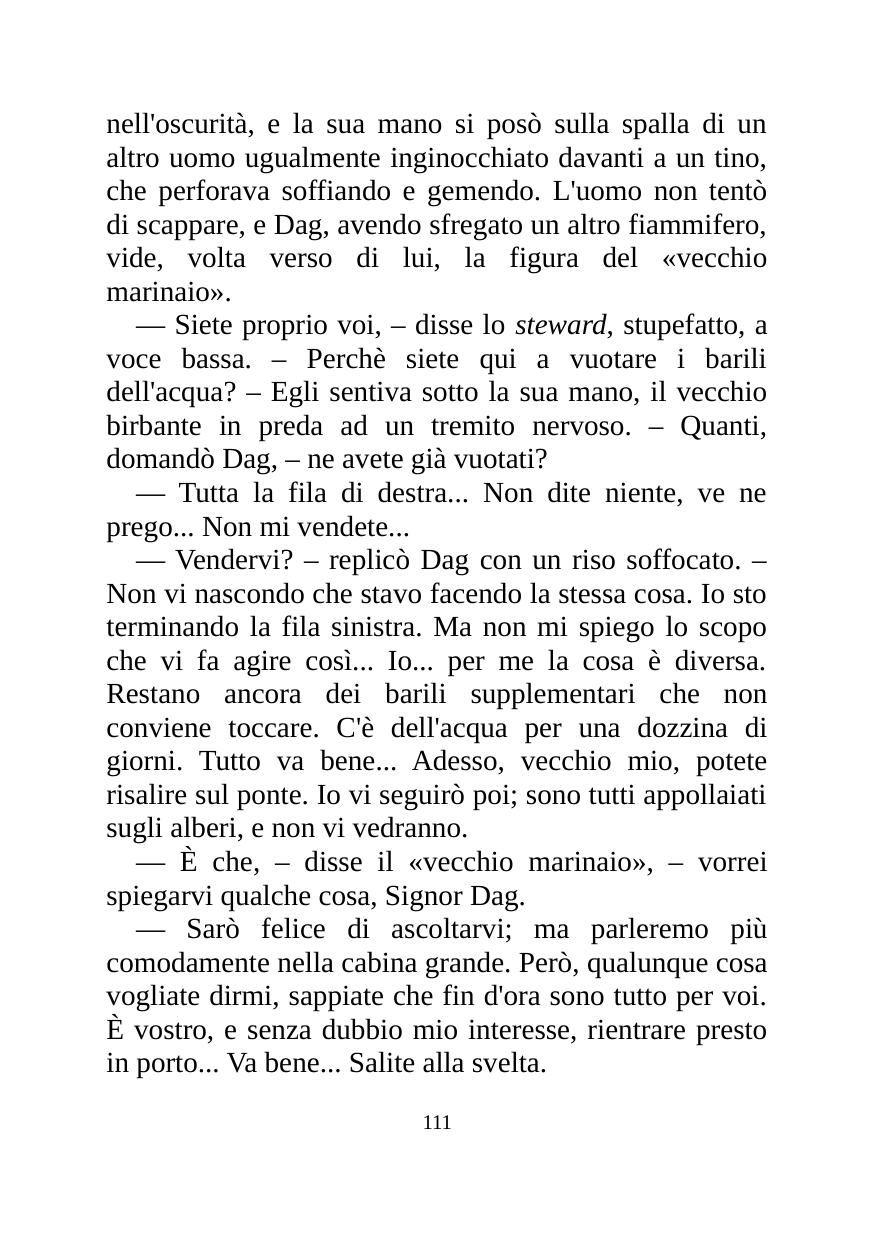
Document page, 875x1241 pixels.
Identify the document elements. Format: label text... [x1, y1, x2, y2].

text — Tutta la fila di destra... Non dite niente, ve ne prego... Non mi vendete... [106, 475, 768, 542]
text — Siete proprio voi, – disse lo steward, stupefatto, a voce bassa. – Perchè siete qui a vuotare i barili dell'acqua? – Egli sentiva sotto la sua mano, il vecchio birbante in preda ad un tremito nervoso. – Quanti, domandò Dag, – ne avete già vuotati? [106, 307, 768, 475]
text nell'oscurità, e la sua mano si posò sulla spalla di un altro uomo ugualmente inginocchiato davanti a un tino, che perforava soffiando e gemendo. L'uomo non tentò di scappare, e Dag, avendo sfregato un altro fiammifero, vide, volta verso di lui, la figura del «vecchio marinaio». [106, 106, 768, 307]
text — Vendervi? – replicò Dag con un riso soffocato. – Non vi nascondo che stavo facendo la stessa cosa. Io sto terminando la fila sinistra. Ma non mi spiego lo scopo che vi fa agire così... Io... per me la cosa è diversa. Restano ancora dei barili supplementari che non conviene toccare. C'è dell'acqua per una dozzina di giorni. Tutto va bene... Adesso, vecchio mio, potete risalire sul ponte. Io vi seguirò poi; sono tutti appollaiati sugli alberi, e non vi vedranno. [106, 542, 768, 844]
text — È che, – disse il «vecchio marinaio», – vorrei spiegarvi qualche cosa, Signor Dag. [106, 844, 768, 911]
text — Sarò felice di ascoltarvi; ma parleremo più comodamente nella cabina grande. Però, qualunque cosa vogliate dirmi, sappiate che fin d'ora sono tutto per voi. È vostro, e senza dubbio mio interesse, rientrare presto in porto... Va bene... Salite alla svelta. [106, 911, 768, 1079]
